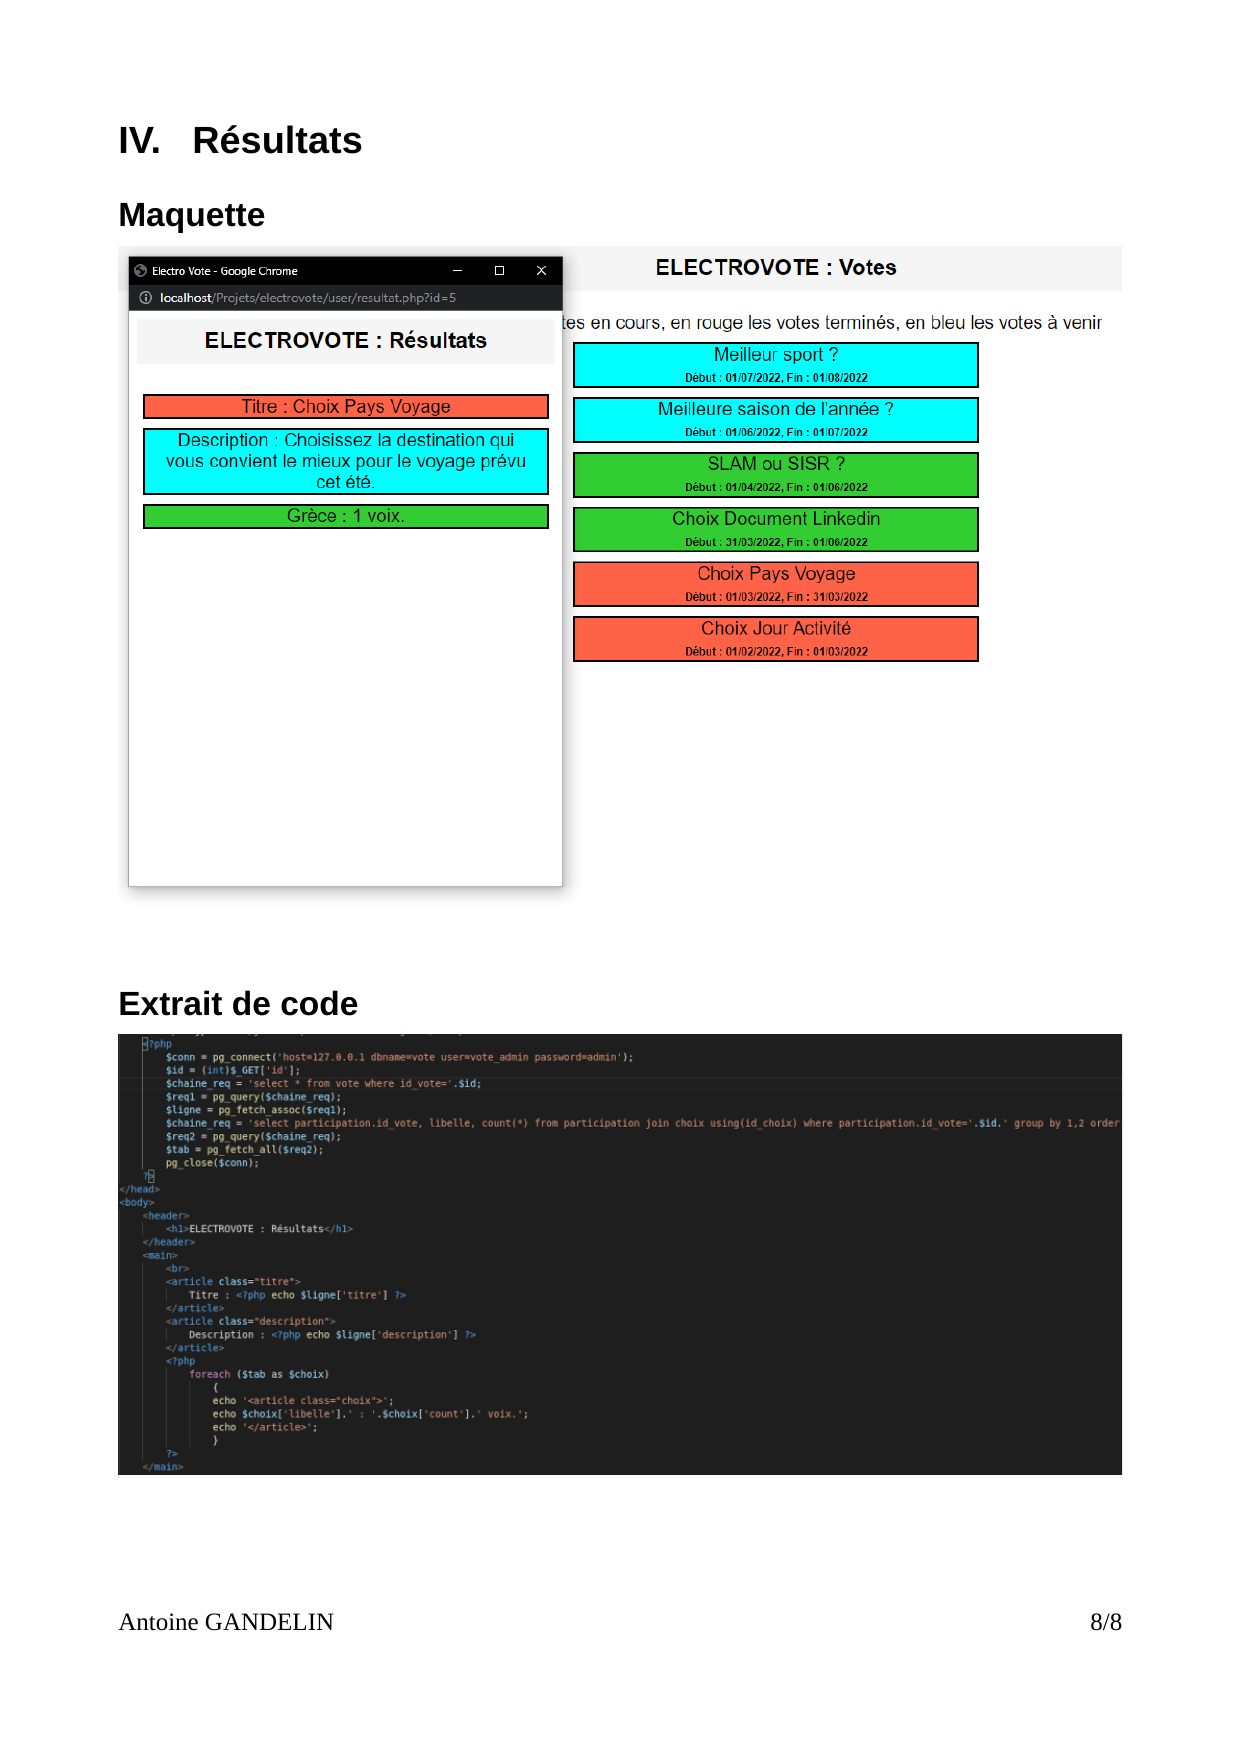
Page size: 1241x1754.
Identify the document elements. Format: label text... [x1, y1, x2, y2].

subtitle Résultats [118, 118, 1122, 162]
picture [118, 246, 1123, 908]
subtitle Extrait de code [118, 983, 1122, 1022]
picture [118, 1034, 1123, 1475]
subtitle Maquette [118, 195, 1122, 234]
